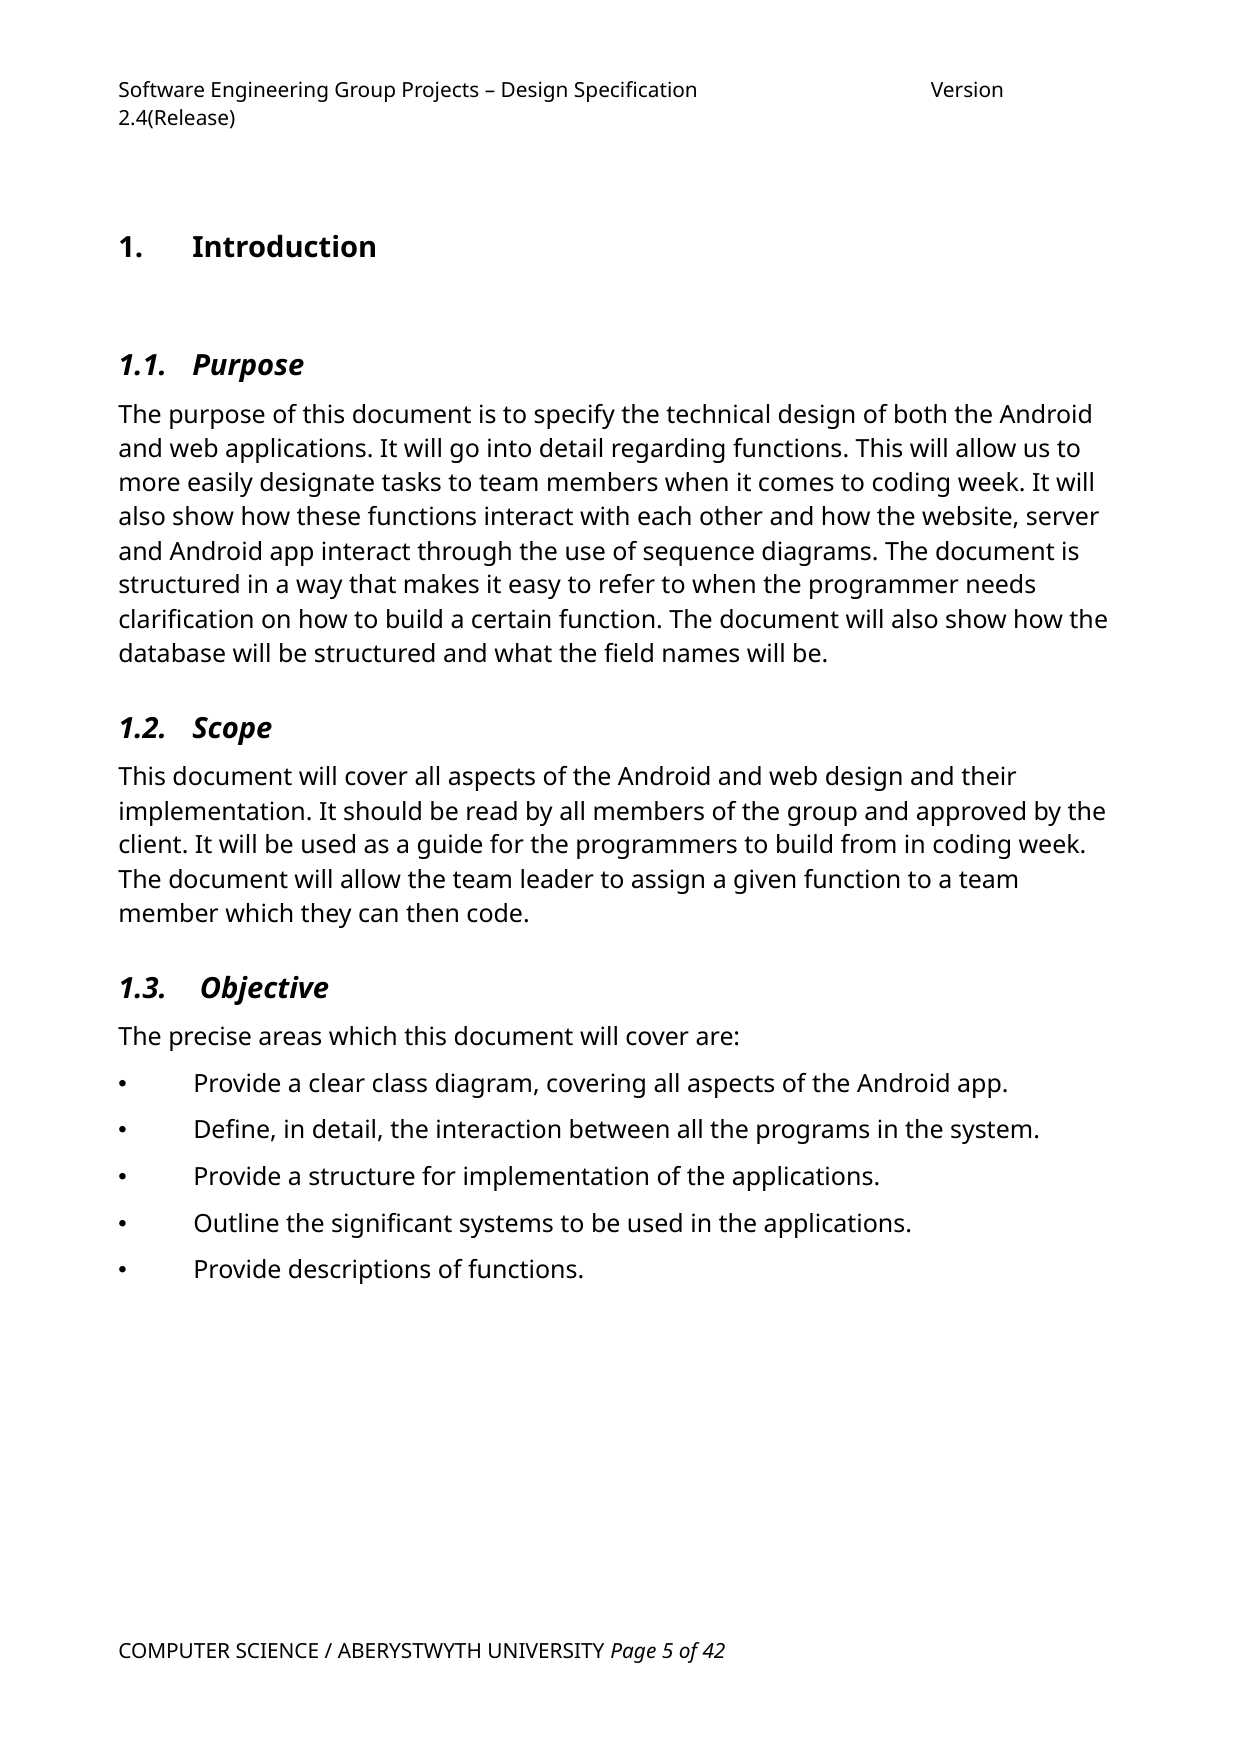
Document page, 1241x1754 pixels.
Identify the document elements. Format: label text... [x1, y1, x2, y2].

list Outline the significant systems to be used in the applications. [118, 1205, 1122, 1239]
list Provide a structure for implementation of the applications. [118, 1159, 1122, 1193]
subtitle Purpose [118, 345, 1122, 384]
text The purpose of this document is to specify the technical design of both the Android and web applications. It will go into detail regarding functions. This will allow us to more easily designate tasks to team members when it comes to coding week. It will also show how these functions interact with each other and how the website, server and Android app interact through the use of sequence diagrams. The document is structured in a way that makes it easy to refer to when the programmer needs clarification on how to build a certain function. The document will also show how the database will be structured and what the field names will be. [118, 397, 1122, 669]
subtitle Introduction [118, 226, 1122, 266]
list Define, in detail, the interaction between all the programs in the system. [118, 1112, 1122, 1146]
list Provide descriptions of functions. [118, 1252, 1122, 1286]
list Provide a clear class diagram, covering all aspects of the Android app. [118, 1066, 1122, 1100]
subtitle Scope [118, 707, 1122, 747]
text The precise areas which this document will cover are: [118, 1019, 1122, 1053]
subtitle Objective [118, 967, 1122, 1007]
text This document will cover all aspects of the Android and web design and their implementation. It should be read by all members of the group and approved by the client. It will be used as a guide for the programmers to build from in coding week. The document will allow the team leader to assign a given function to a team member which they can then code. [118, 759, 1122, 929]
